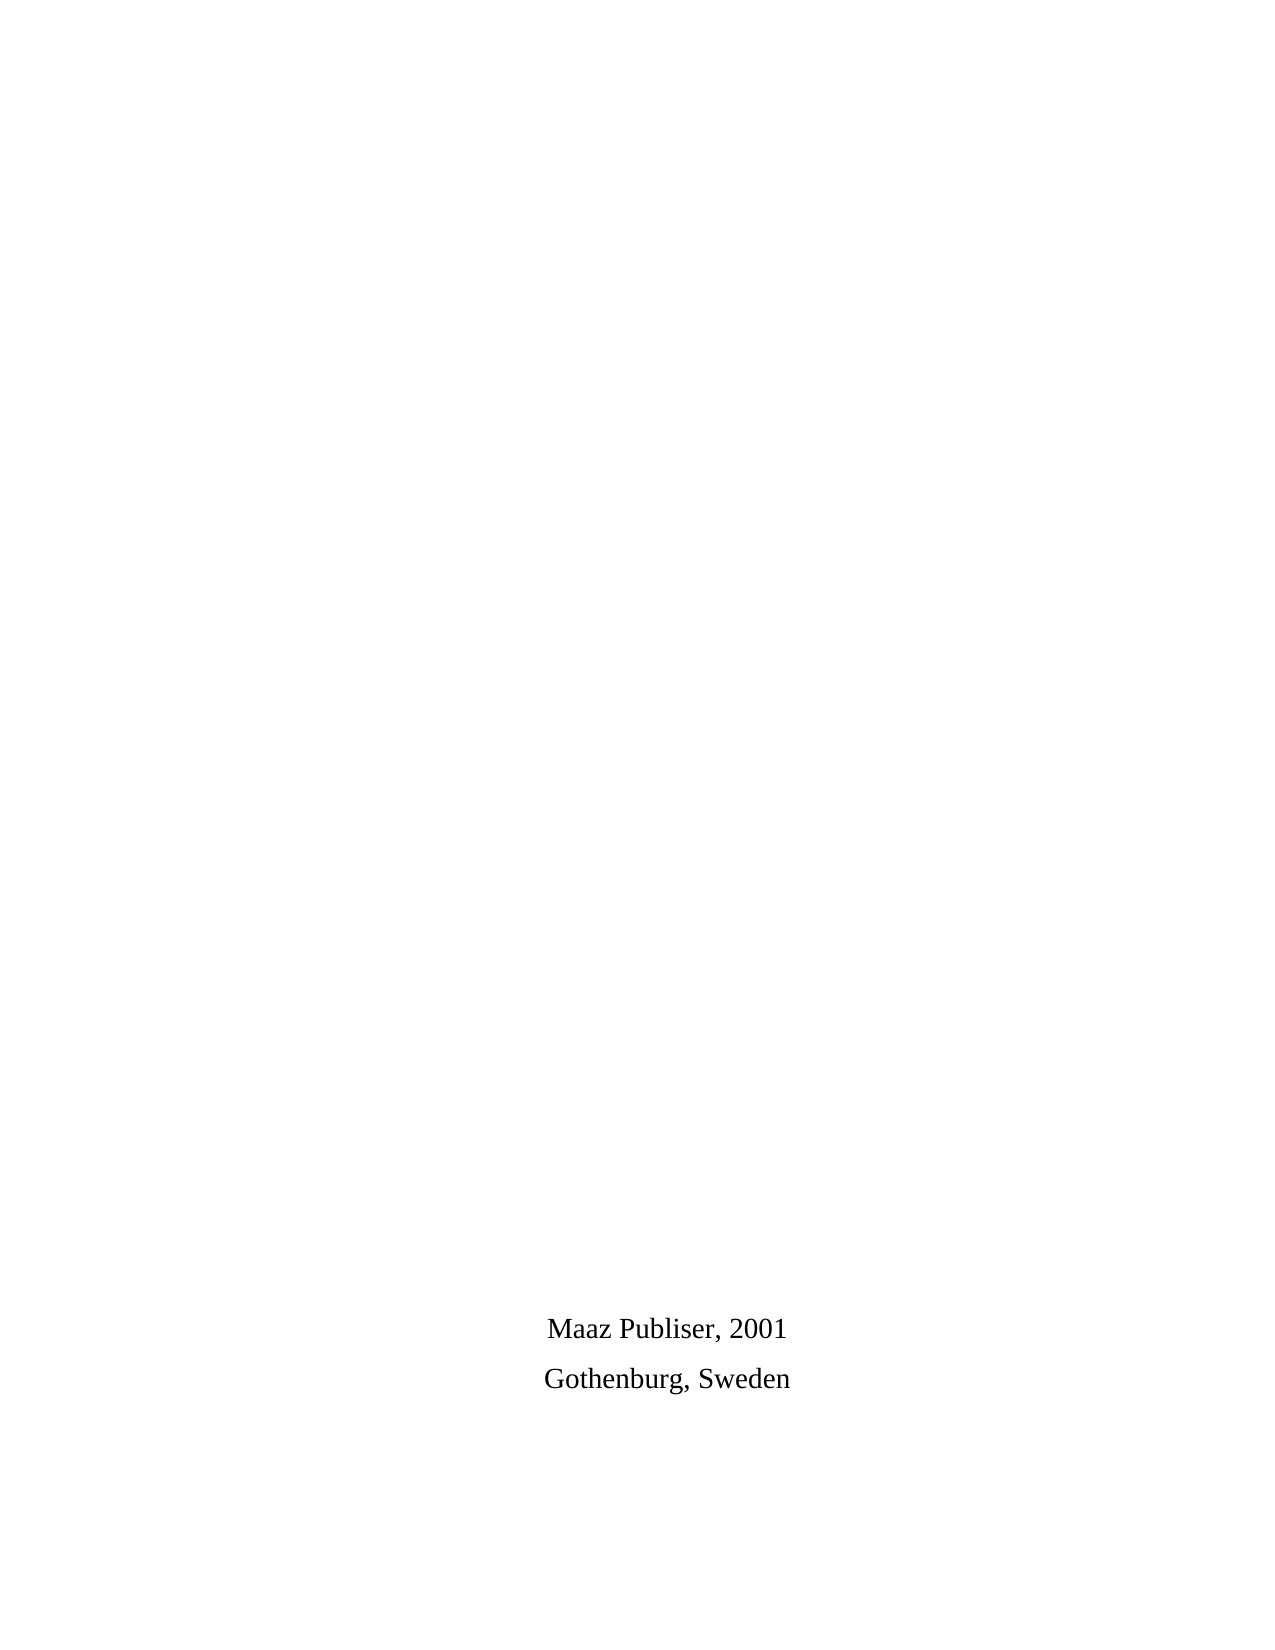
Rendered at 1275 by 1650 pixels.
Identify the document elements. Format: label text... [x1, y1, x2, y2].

text Maaz Publiser, 2001 [177, 1311, 1157, 1344]
text Gothenburg, Sweden [177, 1361, 1157, 1394]
